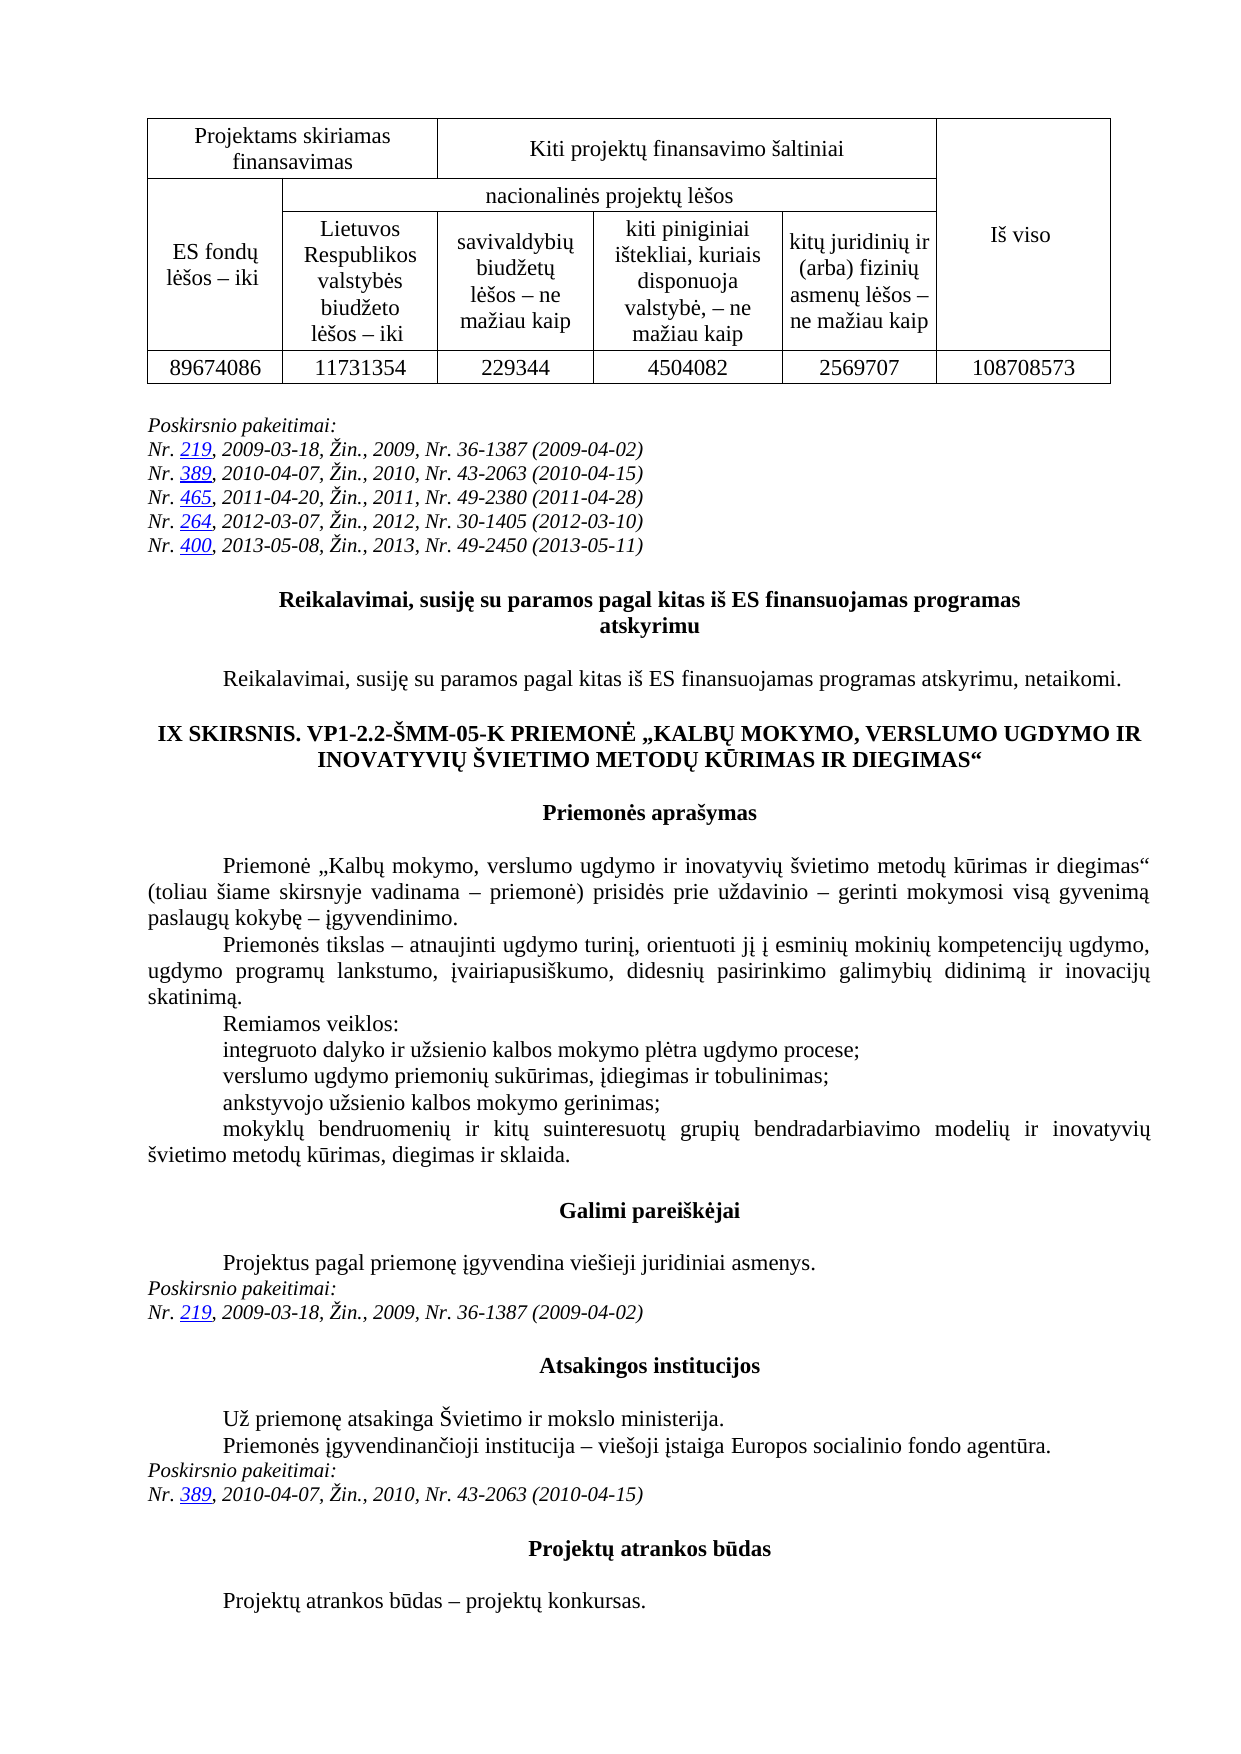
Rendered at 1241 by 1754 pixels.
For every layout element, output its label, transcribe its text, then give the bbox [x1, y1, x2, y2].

table_header Iš viso [937, 119, 1110, 349]
table_cell 89674086 [148, 351, 282, 383]
text IX SKIRSNIS. VP1-2.2-ŠMM-05-K PRIEMONĖ „KALBŲ MOKYMO, VERSLUMO UGDYMO IR INOVATYVIŲ ŠVIETIMO METODŲ KŪRIMAS IR DIEGIMAS“ [148, 720, 1152, 773]
text mokyklų bendruomenių ir kitų suinteresuotų grupių bendradarbiavimo modelių ir inovatyvių švietimo metodų kūrimas, diegimas ir sklaida. [148, 1115, 1152, 1168]
text Nr. 219, 2009-03-18, Žin., 2009, Nr. 36-1387 (2009-04-02) [148, 1300, 1152, 1324]
text Reikalavimai, susiję su paramos pagal kitas iš ES finansuojamas programas atskyrimu [148, 586, 1152, 638]
table_cell 4504082 [594, 351, 782, 383]
text Priemonės įgyvendinančioji institucija – viešoji įstaiga Europos socialinio fondo agentūra. [148, 1432, 1152, 1458]
text Už priemonę atsakinga Švietimo ir mokslo ministerija. [148, 1405, 1152, 1432]
text Priemonės tikslas – atnaujinti ugdymo turinį, orientuoti jį į esminių mokinių kompetencijų ugdymo, ugdymo programų lankstumo, įvairiapusiškumo, didesnių pasirinkimo galimybių didinimą ir inovacijų skatinimą. [148, 931, 1152, 1010]
text Reikalavimai, susiję su paramos pagal kitas iš ES finansuojamas programas atskyrimu, netaikomi. [148, 665, 1152, 691]
table_cell 11731354 [283, 351, 437, 383]
table_cell Lietuvos Respublikos valstybės biudžeto lėšos – iki [283, 212, 437, 349]
table_cell kiti piniginiai ištekliai, kuriais disponuoja valstybė, – ne mažiau kaip [594, 212, 782, 349]
text Galimi pareiškėjai [148, 1197, 1152, 1223]
text Nr. 389, 2010-04-07, Žin., 2010, Nr. 43-2063 (2010-04-15) [148, 461, 1152, 485]
text Remiamos veiklos: [148, 1010, 1152, 1036]
text Nr. 264, 2012-03-07, Žin., 2012, Nr. 30-1405 (2012-03-10) [148, 509, 1152, 533]
table_cell 229344 [438, 351, 593, 383]
table_cell savivaldybių biudžetų lėšos – ne mažiau kaip [438, 212, 593, 349]
table_header Kiti projektų finansavimo šaltiniai [438, 119, 936, 178]
text Nr. 219, 2009-03-18, Žin., 2009, Nr. 36-1387 (2009-04-02) [148, 437, 1152, 461]
table_header Projektams skiriamas finansavimas [148, 119, 437, 178]
text Nr. 389, 2010-04-07, Žin., 2010, Nr. 43-2063 (2010-04-15) [148, 1482, 1152, 1506]
text Poskirsnio pakeitimai: [148, 413, 1152, 437]
text Projektus pagal priemonę įgyvendina viešieji juridiniai asmenys. [148, 1249, 1152, 1276]
text verslumo ugdymo priemonių sukūrimas, įdiegimas ir tobulinimas; [148, 1062, 1152, 1089]
text Projektų atrankos būdas – projektų konkursas. [185, 1588, 1152, 1614]
text integruoto dalyko ir užsienio kalbos mokymo plėtra ugdymo procese; [148, 1036, 1152, 1062]
text Poskirsnio pakeitimai: [148, 1276, 1152, 1300]
table_cell 108708573 [937, 351, 1110, 383]
text Priemonės aprašymas [148, 799, 1152, 825]
text Priemonė „Kalbų mokymo, verslumo ugdymo ir inovatyvių švietimo metodų kūrimas ir diegimas“ (toliau šiame skirsnyje vadinama – priemonė) prisidės prie uždavinio – gerinti mokymosi visą gyvenimą paslaugų kokybę – įgyvendinimo. [148, 852, 1152, 931]
text Atsakingos institucijos [148, 1353, 1152, 1379]
text Projektų atrankos būdas [148, 1535, 1152, 1561]
text Nr. 465, 2011-04-20, Žin., 2011, Nr. 49-2380 (2011-04-28) [148, 485, 1152, 509]
text Poskirsnio pakeitimai: [148, 1458, 1152, 1482]
text Nr. 400, 2013-05-08, Žin., 2013, Nr. 49-2450 (2013-05-11) [148, 533, 1152, 557]
table_cell nacionalinės projektų lėšos [283, 179, 936, 211]
table_cell 2569707 [783, 351, 936, 383]
table_cell kitų juridinių ir (arba) fizinių asmenų lėšos – ne mažiau kaip [783, 212, 936, 349]
table_cell ES fondų lėšos – iki [148, 179, 282, 349]
text ankstyvojo užsienio kalbos mokymo gerinimas; [148, 1089, 1152, 1115]
